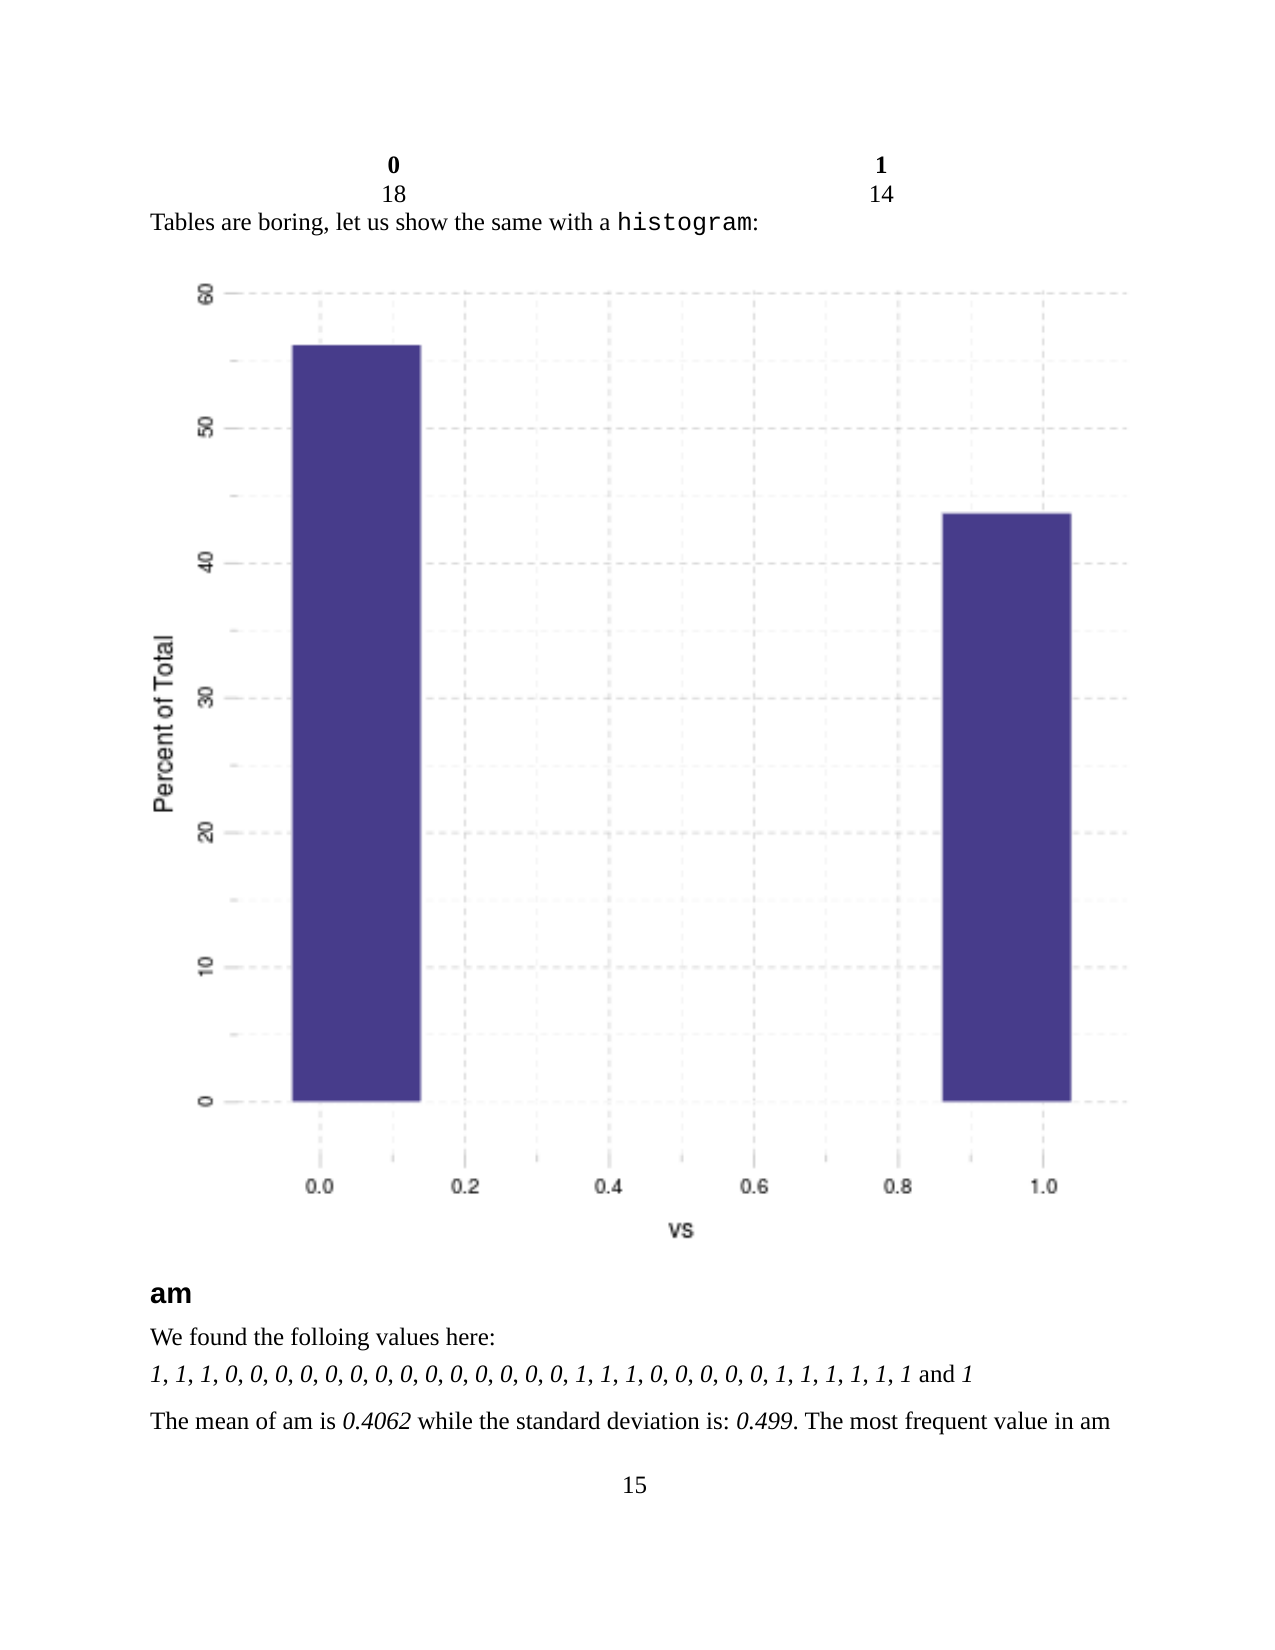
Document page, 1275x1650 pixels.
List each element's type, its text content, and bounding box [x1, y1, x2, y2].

text The mean of am is 0.4062 while the standard deviation is: 0.499. The most frequent value in am [150, 1406, 1125, 1435]
text 1, 1, 1, 0, 0, 0, 0, 0, 0, 0, 0, 0, 0, 0, 0, 0, 0, 1, 1, 1, 0, 0, 0, 0, 0, 1, 1, 1, 1, 1, 1 and 1 [150, 1359, 1125, 1388]
text Tables are boring, let us show the same with a histogram: [150, 207, 1125, 238]
subtitle am [150, 1276, 1125, 1309]
picture [150, 238, 1163, 1251]
table_cell 18 [150, 179, 637, 207]
table_header 0 [150, 150, 637, 179]
text We found the folloing values here: [150, 1322, 1125, 1351]
table_header 1 [638, 150, 1125, 179]
table_cell 14 [638, 179, 1125, 207]
